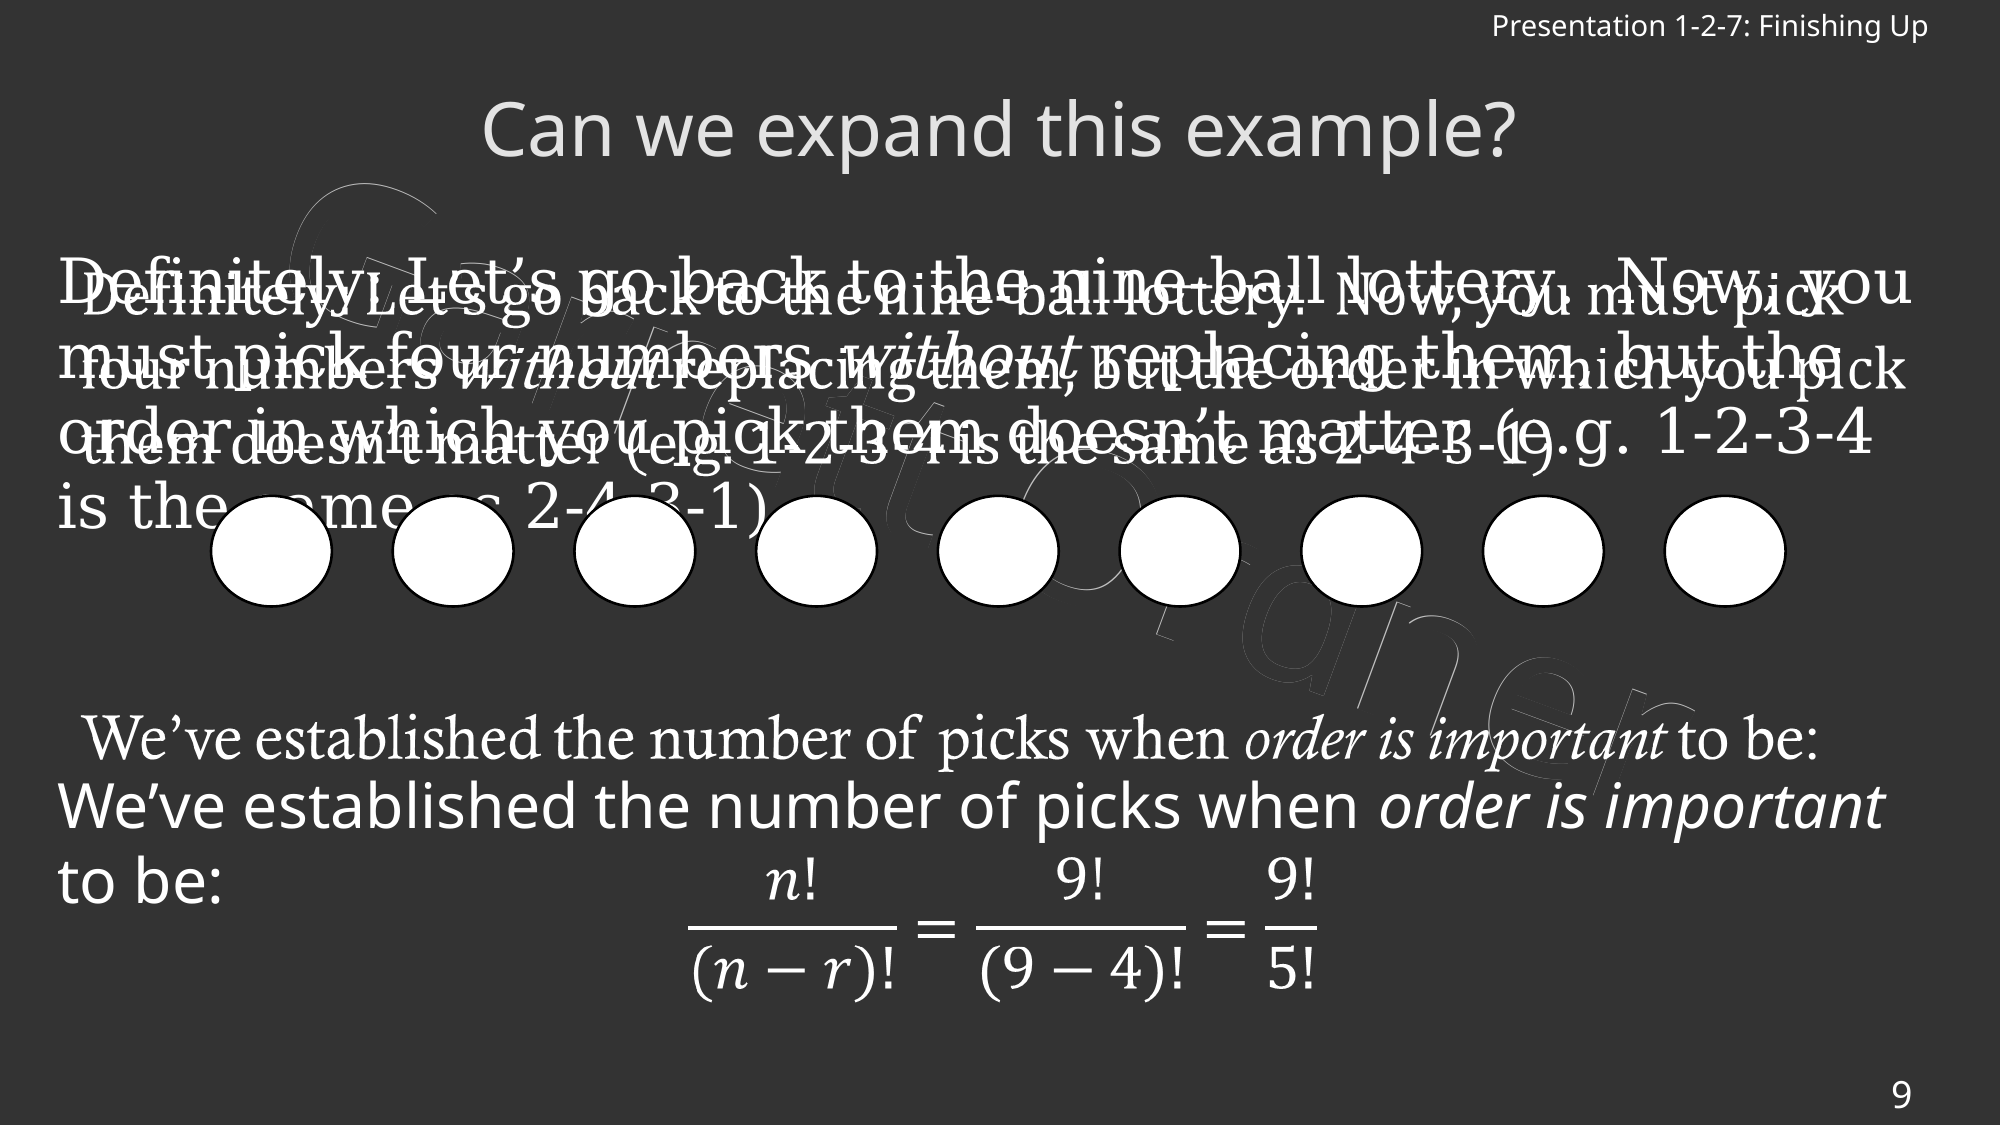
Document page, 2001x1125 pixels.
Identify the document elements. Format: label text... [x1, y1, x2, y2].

text_box 7 [1301, 495, 1423, 607]
text_box 5 [937, 495, 1059, 607]
text_box 3 [574, 495, 696, 607]
text_box 2 [392, 495, 514, 607]
title Can we expand this example? [136, 73, 1862, 233]
text_box 8 [1482, 495, 1604, 607]
text_box [42, 233, 1955, 1125]
text_box 1 [211, 495, 332, 607]
text_box 9 [1664, 495, 1786, 607]
slide_number [1876, 1063, 2000, 1124]
text_box 4 [756, 495, 878, 607]
text_box 6 [1119, 495, 1241, 607]
